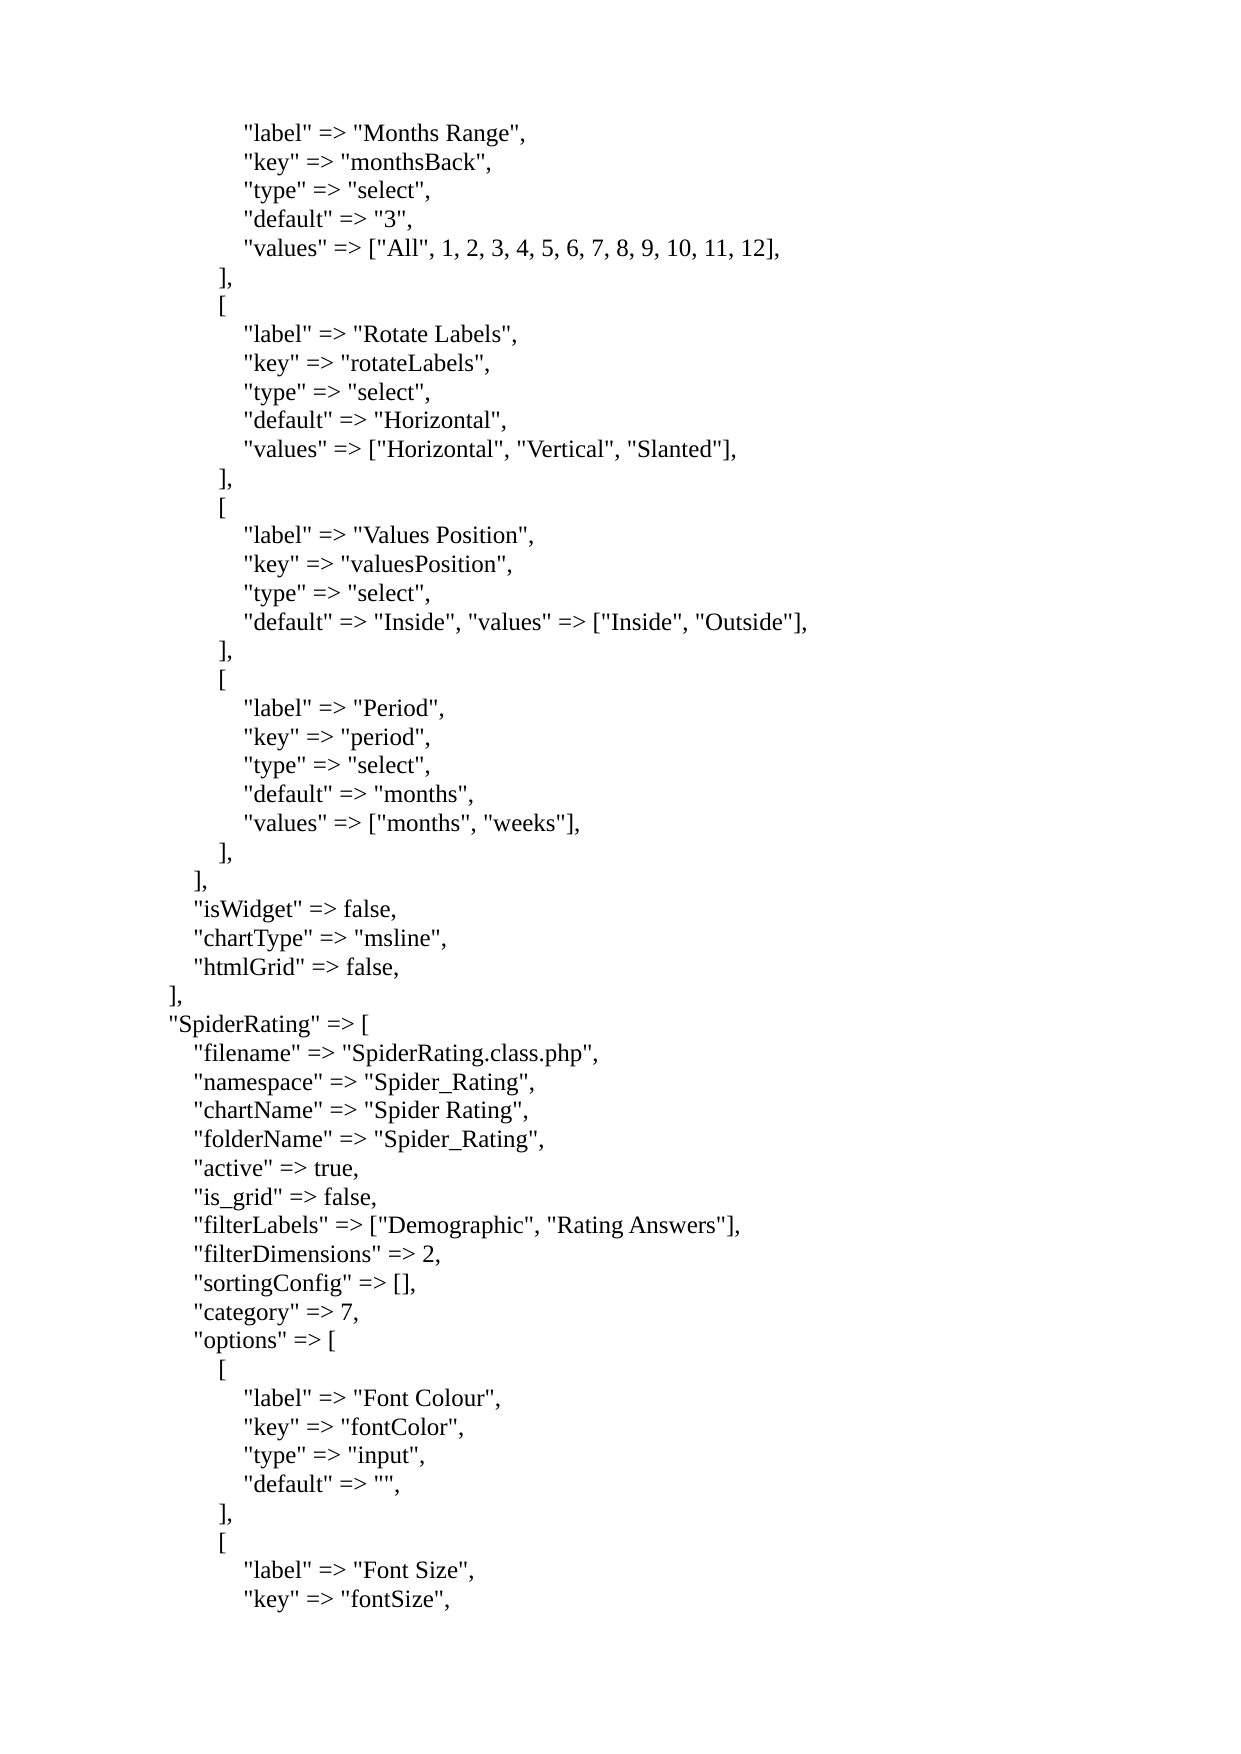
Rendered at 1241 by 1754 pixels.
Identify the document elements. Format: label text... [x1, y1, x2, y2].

text "values" => ["months", "weeks"], [118, 808, 1122, 837]
text "is_grid" => false, [118, 1182, 1122, 1211]
text ], [118, 866, 1122, 894]
text "values" => ["All", 1, 2, 3, 4, 5, 6, 7, 8, 9, 10, 11, 12], [118, 233, 1122, 262]
text [ [118, 291, 1122, 319]
text "label" => "Font Colour", [118, 1383, 1122, 1412]
text "default" => "Horizontal", [118, 406, 1122, 434]
text "chartType" => "msline", [118, 923, 1122, 952]
text "filterDimensions" => 2, [118, 1239, 1122, 1268]
text "label" => "Rotate Labels", [118, 319, 1122, 348]
text "category" => 7, [118, 1297, 1122, 1326]
text ], [118, 981, 1122, 1009]
text "SpiderRating" => [ [118, 1009, 1122, 1038]
text "type" => "select", [118, 578, 1122, 607]
text "key" => "valuesPosition", [118, 549, 1122, 578]
text "label" => "Months Range", [118, 118, 1122, 147]
text "options" => [ [118, 1326, 1122, 1354]
text [ [118, 1354, 1122, 1383]
text "type" => "select", [118, 751, 1122, 779]
text "default" => "", [118, 1469, 1122, 1498]
text "key" => "period", [118, 722, 1122, 751]
text "type" => "select", [118, 377, 1122, 406]
text ], [118, 1498, 1122, 1527]
text [ [118, 492, 1122, 521]
text "values" => ["Horizontal", "Vertical", "Slanted"], [118, 434, 1122, 463]
text "folderName" => "Spider_Rating", [118, 1124, 1122, 1153]
text "label" => "Period", [118, 693, 1122, 722]
text "label" => "Font Size", [118, 1556, 1122, 1584]
text "label" => "Values Position", [118, 521, 1122, 549]
text ], [118, 636, 1122, 664]
text "namespace" => "Spider_Rating", [118, 1067, 1122, 1096]
text ], [118, 837, 1122, 866]
text ], [118, 262, 1122, 291]
text [ [118, 1527, 1122, 1556]
text "default" => "Inside", "values" => ["Inside", "Outside"], [118, 607, 1122, 636]
text "key" => "fontColor", [118, 1412, 1122, 1441]
text "isWidget" => false, [118, 894, 1122, 923]
text "chartName" => "Spider Rating", [118, 1096, 1122, 1124]
text "key" => "rotateLabels", [118, 348, 1122, 377]
text "key" => "monthsBack", [118, 147, 1122, 176]
text "default" => "months", [118, 779, 1122, 808]
text "active" => true, [118, 1153, 1122, 1182]
text "key" => "fontSize", [118, 1584, 1122, 1613]
text "default" => "3", [118, 204, 1122, 233]
text ], [118, 463, 1122, 492]
text [ [118, 664, 1122, 693]
text "filterLabels" => ["Demographic", "Rating Answers"], [118, 1211, 1122, 1239]
text "sortingConfig" => [], [118, 1268, 1122, 1297]
text "type" => "input", [118, 1441, 1122, 1469]
text "filename" => "SpiderRating.class.php", [118, 1038, 1122, 1067]
text "type" => "select", [118, 176, 1122, 204]
text "htmlGrid" => false, [118, 952, 1122, 981]
